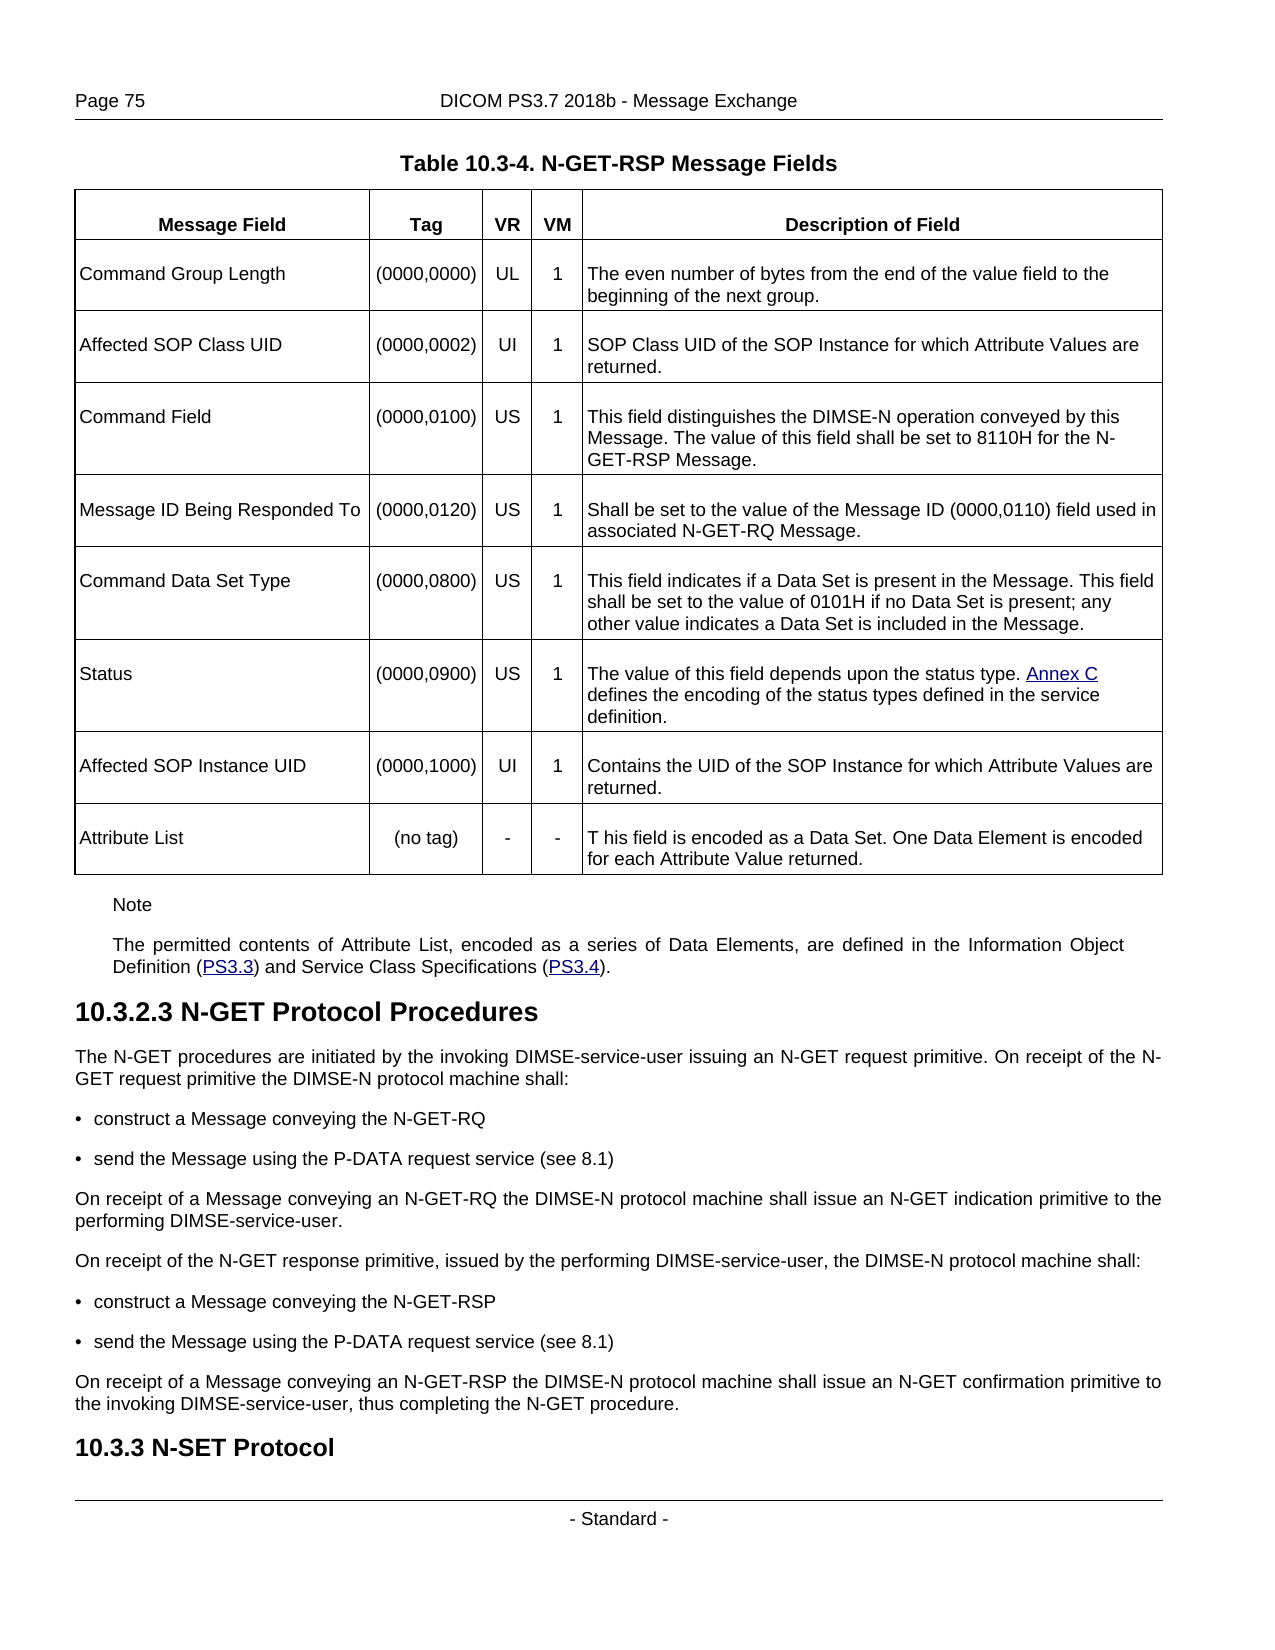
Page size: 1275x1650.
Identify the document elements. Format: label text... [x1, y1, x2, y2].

text Note [112, 893, 1125, 915]
table_cell (0000,0000) [370, 240, 482, 310]
text The permitted contents of Attribute List, encoded as a series of Data Elements, are defined in the Information Object Definition (PS3.3) and Service Class Specifications (PS3.4). [112, 934, 1125, 977]
table_cell (0000,0800) [370, 547, 482, 638]
table_header Message Field [76, 190, 369, 239]
table_cell Message ID Being Responded To [76, 475, 369, 546]
table_cell (0000,0002) [370, 311, 482, 382]
table_cell UI [483, 732, 531, 802]
table_cell The value of this field depends upon the status type. Annex C defines the encoding of the status types defined in the service definition. [583, 640, 1162, 731]
table_cell SOP Class UID of the SOP Instance for which Attribute Values are returned. [583, 311, 1162, 382]
table_cell (no tag) [370, 804, 482, 874]
text On receipt of a Message conveying an N-GET-RSP the DIMSE-N protocol machine shall issue an N-GET confirmation primitive to the invoking DIMSE-service-user, thus completing the N-GET procedure. [75, 1371, 1162, 1414]
table_cell - [532, 804, 582, 874]
list construct a Message conveying the N-GET-RQ [75, 1108, 1162, 1129]
table_cell Status [76, 640, 369, 731]
table_cell US [483, 640, 531, 731]
table_cell Command Field [76, 383, 369, 474]
table_cell Affected SOP Instance UID [76, 732, 369, 802]
table_cell UI [483, 311, 531, 382]
table_header Tag [370, 190, 482, 239]
list send the Message using the P-DATA request service (see 8.1) [75, 1331, 1162, 1352]
table_cell 1 [532, 311, 582, 382]
table_cell US [483, 547, 531, 638]
table_cell 1 [532, 475, 582, 546]
table_cell The even number of bytes from the end of the value field to the beginning of the next group. [583, 240, 1162, 310]
table_header Description of Field [583, 190, 1162, 239]
text Table 10.3-4. N-GET-RSP Message Fields [75, 150, 1162, 176]
table_cell 1 [532, 383, 582, 474]
table_cell (0000,1000) [370, 732, 482, 802]
table_cell Command Data Set Type [76, 547, 369, 638]
table_cell (0000,0120) [370, 475, 482, 546]
table_cell 1 [532, 732, 582, 802]
table_cell This field distinguishes the DIMSE-N operation conveyed by this Message. The value of this field shall be set to 8110H for the N-GET-RSP Message. [583, 383, 1162, 474]
table_cell Shall be set to the value of the Message ID (0000,0110) field used in associated N-GET-RQ Message. [583, 475, 1162, 546]
table_cell US [483, 383, 531, 474]
text On receipt of the N-GET response primitive, issued by the performing DIMSE-service-user, the DIMSE-N protocol machine shall: [75, 1250, 1162, 1272]
table_cell US [483, 475, 531, 546]
table_cell (0000,0100) [370, 383, 482, 474]
table_cell 1 [532, 547, 582, 638]
table_cell Contains the UID of the SOP Instance for which Attribute Values are returned. [583, 732, 1162, 802]
table_cell Attribute List [76, 804, 369, 874]
text 10.3.3 N-SET Protocol [75, 1433, 1162, 1462]
table_cell - [483, 804, 531, 874]
table_cell This field indicates if a Data Set is present in the Message. This field shall be set to the value of 0101H if no Data Set is present; any other value indicates a Data Set is included in the Message. [583, 547, 1162, 638]
table_header VM [532, 190, 582, 239]
list send the Message using the P-DATA request service (see 8.1) [75, 1148, 1162, 1169]
table_header VR [483, 190, 531, 239]
table_cell Command Group Length [76, 240, 369, 310]
table_cell (0000,0900) [370, 640, 482, 731]
table_cell 1 [532, 240, 582, 310]
table_cell T his field is encoded as a Data Set. One Data Element is encoded for each Attribute Value returned. [583, 804, 1162, 874]
text The N-GET procedures are initiated by the invoking DIMSE-service-user issuing an N-GET request primitive. On receipt of the N-GET request primitive the DIMSE-N protocol machine shall: [75, 1046, 1162, 1089]
table_cell 1 [532, 640, 582, 731]
list construct a Message conveying the N-GET-RSP [75, 1290, 1162, 1312]
text 10.3.2.3 N-GET Protocol Procedures [75, 996, 1162, 1027]
table_cell UL [483, 240, 531, 310]
text On receipt of a Message conveying an N-GET-RQ the DIMSE-N protocol machine shall issue an N-GET indication primitive to the performing DIMSE-service-user. [75, 1188, 1162, 1231]
table_cell Affected SOP Class UID [76, 311, 369, 382]
